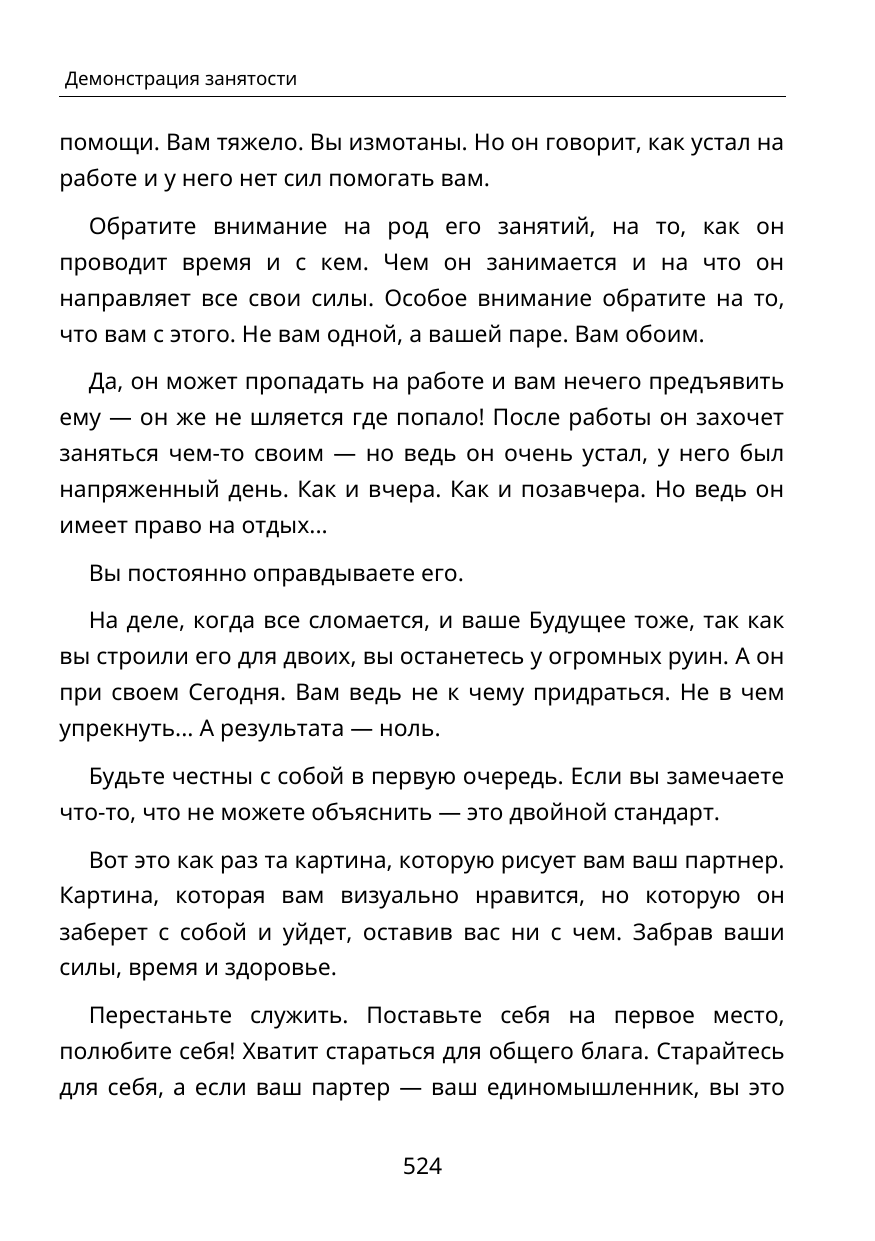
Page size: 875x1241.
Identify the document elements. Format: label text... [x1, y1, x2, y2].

text На деле, когда все сломается, и ваше Будущее тоже, так как вы строили его для двоих, вы останетесь у огромных руин. А он при своем Сегодня. Вам ведь не к чему придраться. Не в чем упрекнуть... А результата — ноль. [59, 604, 786, 743]
text Перестаньте служить. Поставьте себя на первое место, полюбите себя! Хватит стараться для общего блага. Старайтесь для себя, а если ваш партер — ваш единомышленник, вы это [59, 999, 786, 1102]
text помощи. Вам тяжело. Вы измотаны. Но он говорит, как устал на работе и у него нет сил помогать вам. [59, 126, 786, 193]
text Вот это как раз та картина, которую рисует вам ваш партнер. Картина, которая вам визуально нравится, но которую он заберет с собой и уйдет, оставив вас ни с чем. Забрав ваши силы, время и здоровье. [59, 843, 786, 983]
text Да, он может пропадать на работе и вам нечего предъявить ему — он же не шляется где попало! После работы он захочет заняться чем-то своим — но ведь он очень устал, у него был напряженный день. Как и вчера. Как и позавчера. Но ведь он имеет право на отдых... [59, 365, 786, 540]
text Будьте честны с собой в первую очередь. Если вы замечаете что-то, что не можете объяснить — это двойной стандарт. [59, 760, 786, 827]
text Вы постоянно оправдываете его. [59, 557, 786, 588]
text Обратите внимание на род его занятий, на то, как он проводит время и с кем. Чем он занимается и на что он направляет все свои силы. Особое внимание обратите на то, что вам с этого. Не вам одной, а вашей паре. Вам обоим. [59, 210, 786, 349]
